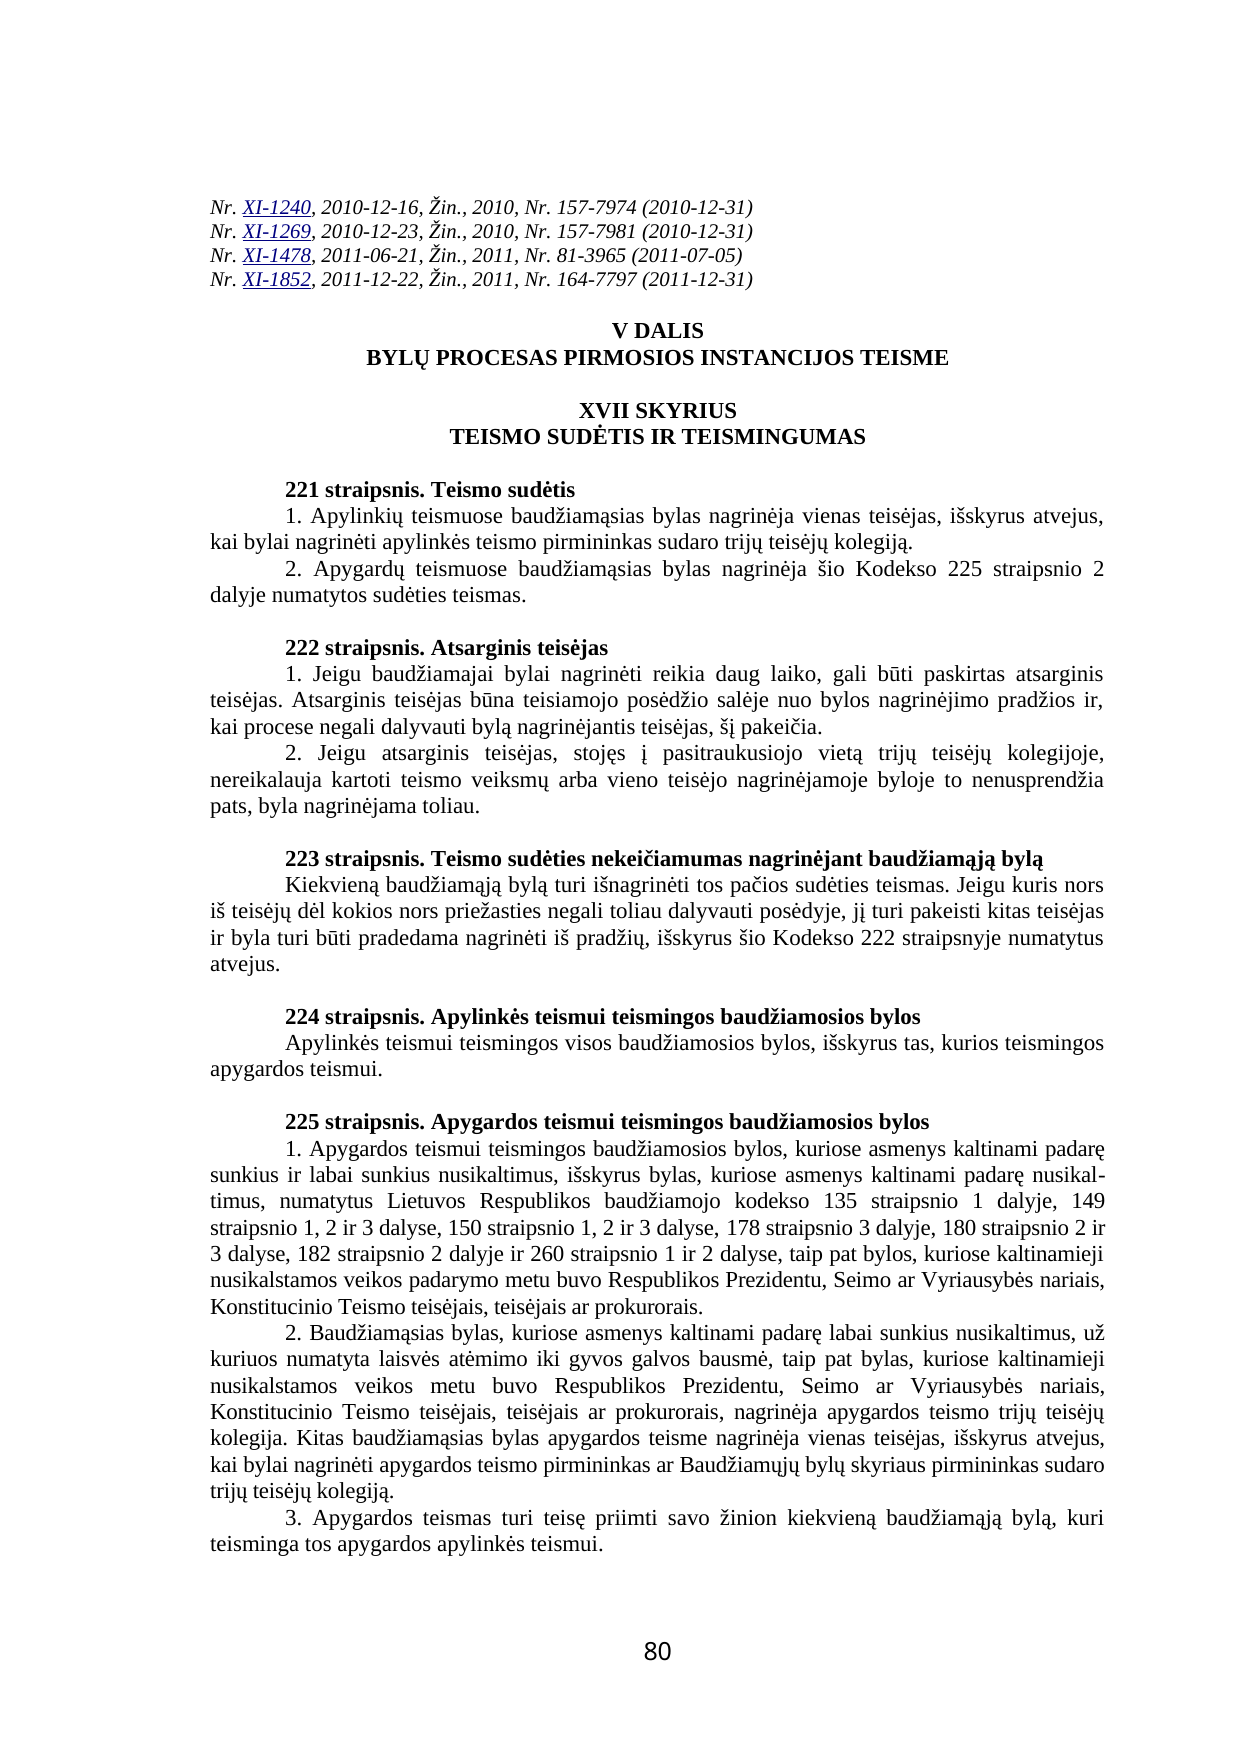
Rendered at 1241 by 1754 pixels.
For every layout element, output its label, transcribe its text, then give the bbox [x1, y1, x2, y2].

text 1. Apylinkių teismuose baudžiamąsias bylas nagrinėja vienas teisėjas, išskyrus atvejus, kai bylai nagrinėti apylinkės teismo pirmininkas sudaro trijų teisėjų kolegiją. [210, 502, 1106, 555]
subtitle XVII skyrius [210, 397, 1106, 423]
text 224 straipsnis. Apylinkės teismui teismingos baudžiamosios bylos [210, 1003, 1106, 1029]
text 2. Apygardų teismuose baudžiamąsias bylas nagrinėja šio Kodekso 225 straipsnio 2 dalyje numatytos sudėties teismas. [210, 555, 1106, 607]
text 3. Apygardos teismas turi teisę priimti savo žinion kiekvieną baudžiamąją bylą, kuri teisminga tos apygardos apylinkės teismui. [210, 1503, 1106, 1556]
text Apylinkės teismui teismingos visos baudžiamosios bylos, išskyrus tas, kurios teismingos apygardos teismui. [210, 1029, 1106, 1082]
text 1. Apygardos teismui teismingos baudžiamosios bylos, kuriose asmenys kaltinami padarę sunkius ir labai sunkius nusikaltimus, išskyrus bylas, kuriose asmenys kaltinami padarę nusikal­timus, numatytus Lietuvos Respublikos baudžiamojo kodekso 135 straipsnio 1 dalyje, 149 straipsnio 1, 2 ir 3 dalyse, 150 straipsnio 1, 2 ir 3 dalyse, 178 straipsnio 3 dalyje, 180 straipsnio 2 ir 3 dalyse, 182 straipsnio 2 dalyje ir 260 straipsnio 1 ir 2 dalyse, taip pat bylos, kuriose kaltinamieji nusikalstamos veikos padarymo metu buvo Respublikos Prezidentu, Seimo ar Vyriausybės nariais, Konsti­tucinio Teismo teisėjais, teisėjais ar prokurorais. [210, 1134, 1106, 1319]
text Bylų procesas pirmosios instancijos teisme [210, 344, 1106, 370]
text Nr. XI-1478, 2011-06-21, Žin., 2011, Nr. 81-3965 (2011-07-05) [210, 243, 1106, 267]
text Nr. XI-1240, 2010-12-16, Žin., 2010, Nr. 157-7974 (2010-12-31) [210, 195, 1106, 219]
text 2. Baudžiamąsias bylas, kuriose asmenys kaltinami padarę labai sunkius nusikaltimus, už kuriuos numatyta laisvės atėmimo iki gyvos galvos bausmė, taip pat bylas, kuriose kaltinamieji nusikalstamos veikos metu buvo Respublikos Prezidentu, Seimo ar Vyriausybės nariais, Konstitucinio Teismo teisėjais, teisėjais ar prokurorais, nagrinėja apygardos teismo trijų teisėjų kolegija. Kitas baudžiamąsias bylas apygardos teisme nagrinėja vienas teisėjas, išskyrus atvejus, kai bylai nagrinėti apygardos teismo pirmininkas ar Baudžiamųjų bylų skyriaus pirmininkas sudaro trijų teisėjų kolegiją. [210, 1319, 1106, 1503]
subtitle V dalis [210, 318, 1106, 344]
text 222 straipsnis. Atsarginis teisėjas [210, 634, 1106, 660]
text 221 straipsnis. Teismo sudėtis [210, 476, 1106, 502]
text Kiekvieną baudžiamąją bylą turi išnagrinėti tos pačios sudėties teismas. Jeigu kuris nors iš teisėjų dėl kokios nors priežasties negali toliau dalyvauti posėdyje, jį turi pakeisti kitas teisėjas ir byla turi būti pradedama nagrinėti iš pradžių, išskyrus šio Kodekso 222 straipsnyje numatytus atvejus. [210, 871, 1106, 976]
text 1. Jeigu baudžiamajai bylai nagrinėti reikia daug laiko, gali būti paskirtas atsarginis teisėjas. Atsarginis teisėjas būna teisiamojo posėdžio salėje nuo bylos nagrinėjimo pradžios ir, kai procese negali dalyvauti bylą nagrinėjantis teisėjas, šį pakeičia. [210, 660, 1106, 739]
text 225 straipsnis. Apygardos teismui teismingos baudžiamosios bylos [210, 1108, 1106, 1134]
text Teismo sudėtis ir teismingumas [210, 423, 1106, 449]
text 223 straipsnis. Teismo sudėties nekeičiamumas nagrinėjant baudžiamąją bylą [285, 845, 1106, 871]
text Nr. XI-1269, 2010-12-23, Žin., 2010, Nr. 157-7981 (2010-12-31) [210, 219, 1106, 243]
text Nr. XI-1852, 2011-12-22, Žin., 2011, Nr. 164-7797 (2011-12-31) [210, 267, 1106, 291]
text 2. Jeigu atsarginis teisėjas, stojęs į pasitraukusiojo vietą trijų teisėjų kolegijoje, nereikalauja kartoti teismo veiksmų arba vieno teisėjo nagrinėjamoje byloje to nenusprendžia pats, byla nagrinėjama toliau. [210, 739, 1106, 818]
